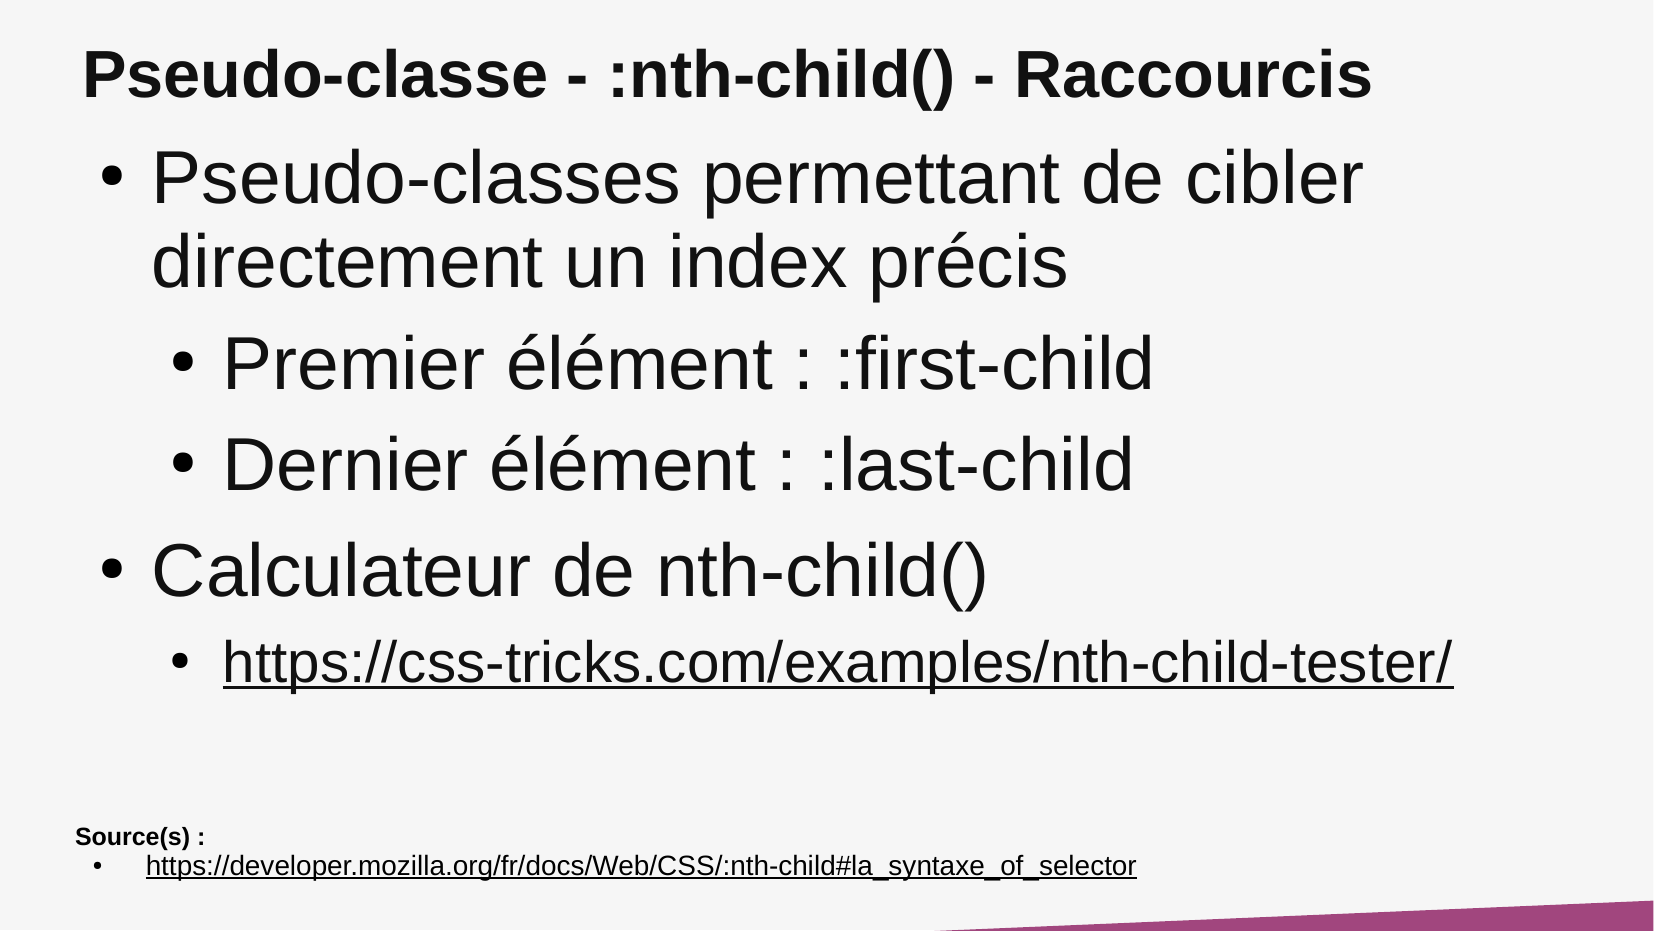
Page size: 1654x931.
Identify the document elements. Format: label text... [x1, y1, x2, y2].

title Pseudo-classe - :nth-child() - Raccourcis [82, 37, 1571, 115]
list Pseudo-classes permettant de cibler directement un index précis Premier élément : :first-child Dernier élément : :last-child Calculateur de nth-child() https://css-tricks.com/examples/nth-child-tester/ [80, 135, 1625, 739]
text_box [934, 900, 1654, 931]
text_box Source(s) : https://developer.mozilla.org/fr/docs/Web/CSS/:nth-child#la_syntaxe_of_selector [60, 815, 1546, 929]
